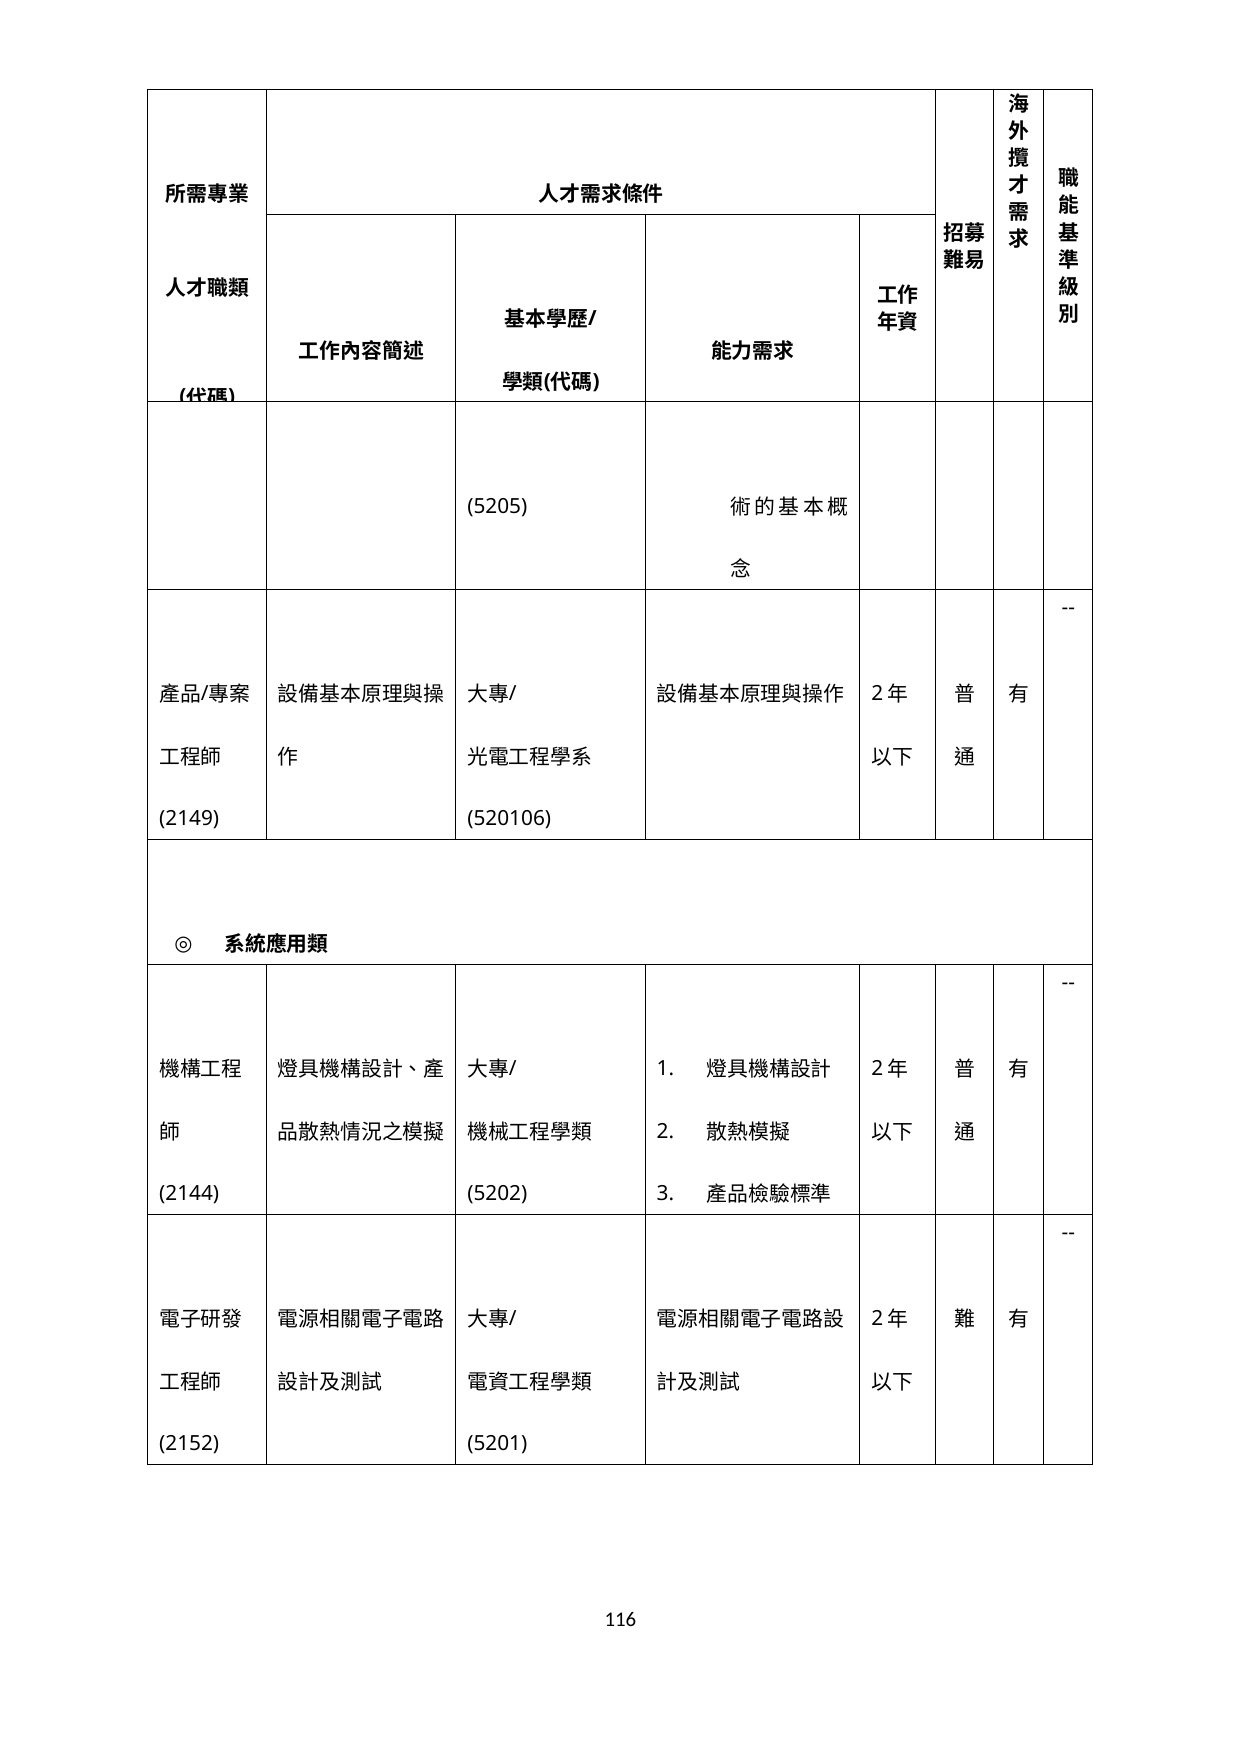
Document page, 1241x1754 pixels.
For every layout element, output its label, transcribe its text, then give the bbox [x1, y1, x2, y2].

table_cell 難 [936, 1215, 993, 1464]
table_cell 能力需求 [646, 215, 859, 401]
table_cell 產品/專案工程師(2149) [148, 590, 266, 839]
table_cell 大專/ 機械工程學類(5202) [456, 965, 645, 1214]
table_header 招募難易 [936, 90, 993, 401]
table_cell 燈具機構設計 散熱模擬 產品檢驗標準 [646, 965, 859, 1214]
table_cell 電源相關電子電路設計及測試 [646, 1215, 859, 1464]
table_cell 2年以下 [860, 590, 935, 839]
table_cell 有 [994, 1215, 1043, 1464]
table_header 海外攬才需求 [994, 90, 1043, 401]
table_cell 工作內容簡述 [267, 215, 455, 401]
table_cell 電源相關電子電路設計及測試 [267, 1215, 455, 1464]
table_cell [994, 402, 1043, 589]
table_cell 設備基本原理與操作 [267, 590, 455, 839]
table_cell [148, 402, 266, 589]
table_cell 機構工程師 (2144) [148, 965, 266, 1214]
table_cell 2年以下 [860, 1215, 935, 1464]
table_cell -- [1044, 590, 1092, 839]
table_cell 燈具機構設計、產品散熱情況之模擬 [267, 965, 455, 1214]
table_cell [267, 402, 455, 589]
table_cell 大專/ 光電工程學系(520106) [456, 590, 645, 839]
table_cell 設備基本原理與操作 [646, 590, 859, 839]
table_header 職能基準級別 [1044, 90, 1092, 401]
table_cell 普通 [936, 965, 993, 1214]
table_cell 2年以下 [860, 965, 935, 1214]
table_cell 大專/ 電資工程學類(5201) [456, 1215, 645, 1464]
table_cell [860, 402, 935, 589]
table_cell 有 [994, 965, 1043, 1214]
table_cell (5205) [456, 402, 645, 589]
table_cell 有 [994, 590, 1043, 839]
table_cell 電子研發工程師(2152) [148, 1215, 266, 1464]
table_cell 基本學歷/ 學類(代碼) [456, 215, 645, 401]
table_cell -- [1044, 965, 1092, 1214]
table_cell [936, 402, 993, 589]
table_cell -- [1044, 1215, 1092, 1464]
table_cell 普通 [936, 590, 993, 839]
table_cell 系統應用類 [148, 840, 1092, 964]
table_cell 術的基本概念 [646, 402, 859, 589]
table_cell -- [1044, 402, 1092, 589]
table_cell 工作 年資 [860, 215, 935, 401]
table_header 人才需求條件 [267, 90, 935, 214]
table_header 所需專業 人才職類 (代碼) [148, 90, 266, 401]
